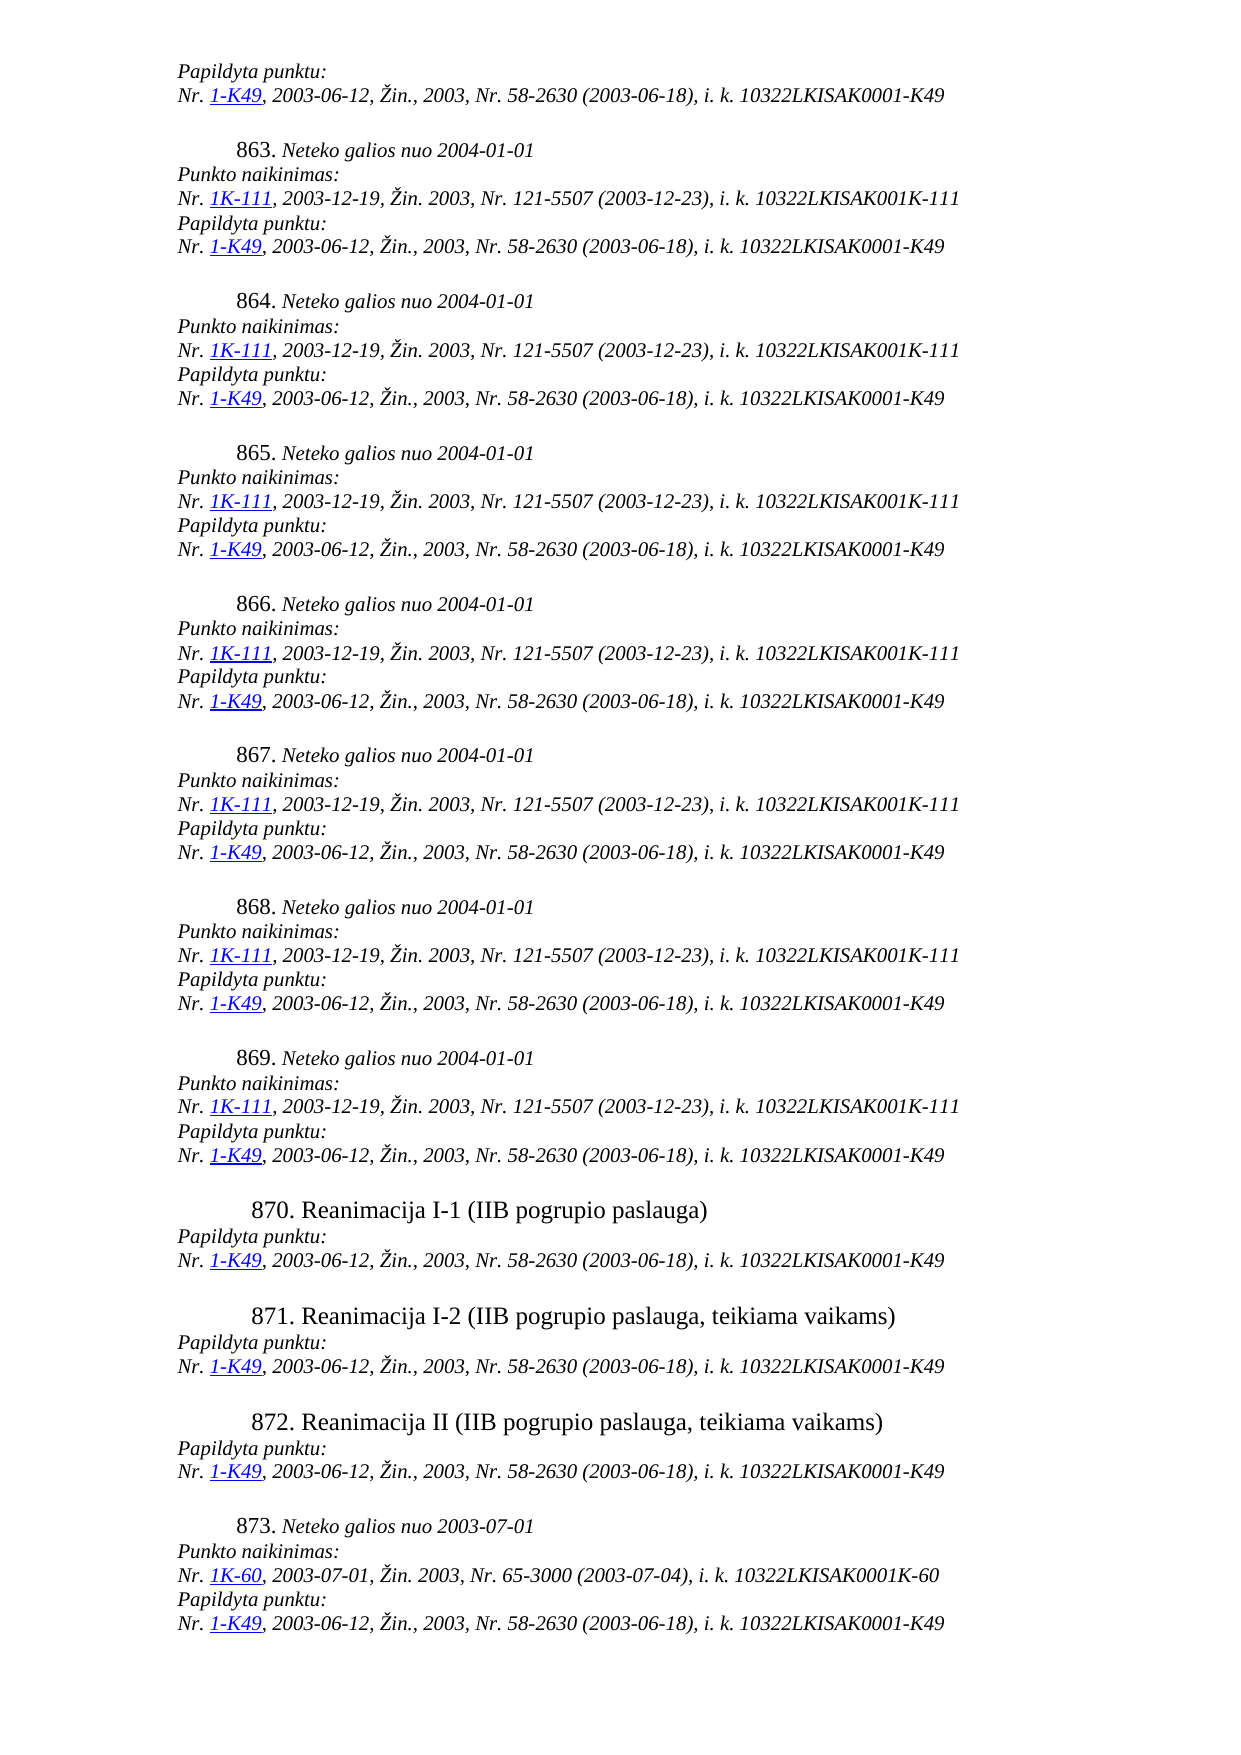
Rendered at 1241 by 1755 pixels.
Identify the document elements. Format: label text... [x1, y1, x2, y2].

text Nr. 1K-60, 2003-07-01, Žin. 2003, Nr. 65-3000 (2003-07-04), i. k. 10322LKISAK0001K-60 [177, 1563, 1181, 1587]
text Nr. 1K-111, 2003-12-19, Žin. 2003, Nr. 121-5507 (2003-12-23), i. k. 10322LKISAK001K-111 [177, 1094, 1181, 1118]
text Papildyta punktu: [177, 1224, 1181, 1248]
text Papildyta punktu: [177, 1435, 1181, 1459]
text Papildyta punktu: [177, 1118, 1181, 1143]
text 863. Neteko galios nuo 2004-01-01 [177, 136, 1181, 162]
text Nr. 1K-111, 2003-12-19, Žin. 2003, Nr. 121-5507 (2003-12-23), i. k. 10322LKISAK001K-111 [177, 186, 1181, 210]
text Punkto naikinimas: [177, 465, 1181, 489]
text Punkto naikinimas: [177, 768, 1181, 792]
text 866. Neteko galios nuo 2004-01-01 [177, 590, 1181, 616]
text Nr. 1K-111, 2003-12-19, Žin. 2003, Nr. 121-5507 (2003-12-23), i. k. 10322LKISAK001K-111 [177, 640, 1181, 664]
text 871. Reanimacija I-2 (IIB pogrupio paslauga, teikiama vaikams) [177, 1301, 1181, 1330]
text Nr. 1-K49, 2003-06-12, Žin., 2003, Nr. 58-2630 (2003-06-18), i. k. 10322LKISAK0001-K49 [177, 234, 1181, 258]
text Papildyta punktu: [177, 210, 1181, 234]
text Papildyta punktu: [177, 967, 1181, 991]
text 869. Neteko galios nuo 2004-01-01 [177, 1044, 1181, 1070]
text 865. Neteko galios nuo 2004-01-01 [177, 439, 1181, 465]
text Nr. 1-K49, 2003-06-12, Žin., 2003, Nr. 58-2630 (2003-06-18), i. k. 10322LKISAK0001-K49 [177, 688, 1181, 713]
text Nr. 1-K49, 2003-06-12, Žin., 2003, Nr. 58-2630 (2003-06-18), i. k. 10322LKISAK0001-K49 [177, 1459, 1181, 1483]
text Nr. 1-K49, 2003-06-12, Žin., 2003, Nr. 58-2630 (2003-06-18), i. k. 10322LKISAK0001-K49 [177, 840, 1181, 864]
text Nr. 1-K49, 2003-06-12, Žin., 2003, Nr. 58-2630 (2003-06-18), i. k. 10322LKISAK0001-K49 [177, 1143, 1181, 1167]
text 873. Neteko galios nuo 2003-07-01 [177, 1512, 1181, 1539]
text Papildyta punktu: [177, 59, 1181, 83]
text Nr. 1K-111, 2003-12-19, Žin. 2003, Nr. 121-5507 (2003-12-23), i. k. 10322LKISAK001K-111 [177, 489, 1181, 513]
text Nr. 1-K49, 2003-06-12, Žin., 2003, Nr. 58-2630 (2003-06-18), i. k. 10322LKISAK0001-K49 [177, 1354, 1181, 1378]
text Nr. 1-K49, 2003-06-12, Žin., 2003, Nr. 58-2630 (2003-06-18), i. k. 10322LKISAK0001-K49 [177, 537, 1181, 561]
text Nr. 1-K49, 2003-06-12, Žin., 2003, Nr. 58-2630 (2003-06-18), i. k. 10322LKISAK0001-K49 [177, 1248, 1181, 1272]
text Nr. 1K-111, 2003-12-19, Žin. 2003, Nr. 121-5507 (2003-12-23), i. k. 10322LKISAK001K-111 [177, 338, 1181, 362]
text Punkto naikinimas: [177, 314, 1181, 338]
text Punkto naikinimas: [177, 1070, 1181, 1094]
text Punkto naikinimas: [177, 1539, 1181, 1563]
text Nr. 1K-111, 2003-12-19, Žin. 2003, Nr. 121-5507 (2003-12-23), i. k. 10322LKISAK001K-111 [177, 943, 1181, 967]
text 867. Neteko galios nuo 2004-01-01 [177, 741, 1181, 768]
text Papildyta punktu: [177, 1330, 1181, 1354]
text Papildyta punktu: [177, 362, 1181, 386]
text 864. Neteko galios nuo 2004-01-01 [177, 287, 1181, 314]
text 872. Reanimacija II (IIB pogrupio paslauga, teikiama vaikams) [177, 1407, 1181, 1435]
text Nr. 1-K49, 2003-06-12, Žin., 2003, Nr. 58-2630 (2003-06-18), i. k. 10322LKISAK0001-K49 [177, 1611, 1181, 1635]
text Punkto naikinimas: [177, 162, 1181, 186]
text 868. Neteko galios nuo 2004-01-01 [177, 893, 1181, 919]
text Punkto naikinimas: [177, 919, 1181, 943]
text Papildyta punktu: [177, 1587, 1181, 1611]
text Nr. 1-K49, 2003-06-12, Žin., 2003, Nr. 58-2630 (2003-06-18), i. k. 10322LKISAK0001-K49 [177, 991, 1181, 1015]
text Papildyta punktu: [177, 513, 1181, 537]
text Nr. 1-K49, 2003-06-12, Žin., 2003, Nr. 58-2630 (2003-06-18), i. k. 10322LKISAK0001-K49 [177, 83, 1181, 107]
text Nr. 1K-111, 2003-12-19, Žin. 2003, Nr. 121-5507 (2003-12-23), i. k. 10322LKISAK001K-111 [177, 792, 1181, 816]
text Nr. 1-K49, 2003-06-12, Žin., 2003, Nr. 58-2630 (2003-06-18), i. k. 10322LKISAK0001-K49 [177, 386, 1181, 410]
text Papildyta punktu: [177, 664, 1181, 688]
text Papildyta punktu: [177, 816, 1181, 840]
text 870. Reanimacija I-1 (IIB pogrupio paslauga) [177, 1195, 1181, 1224]
text Punkto naikinimas: [177, 616, 1181, 640]
